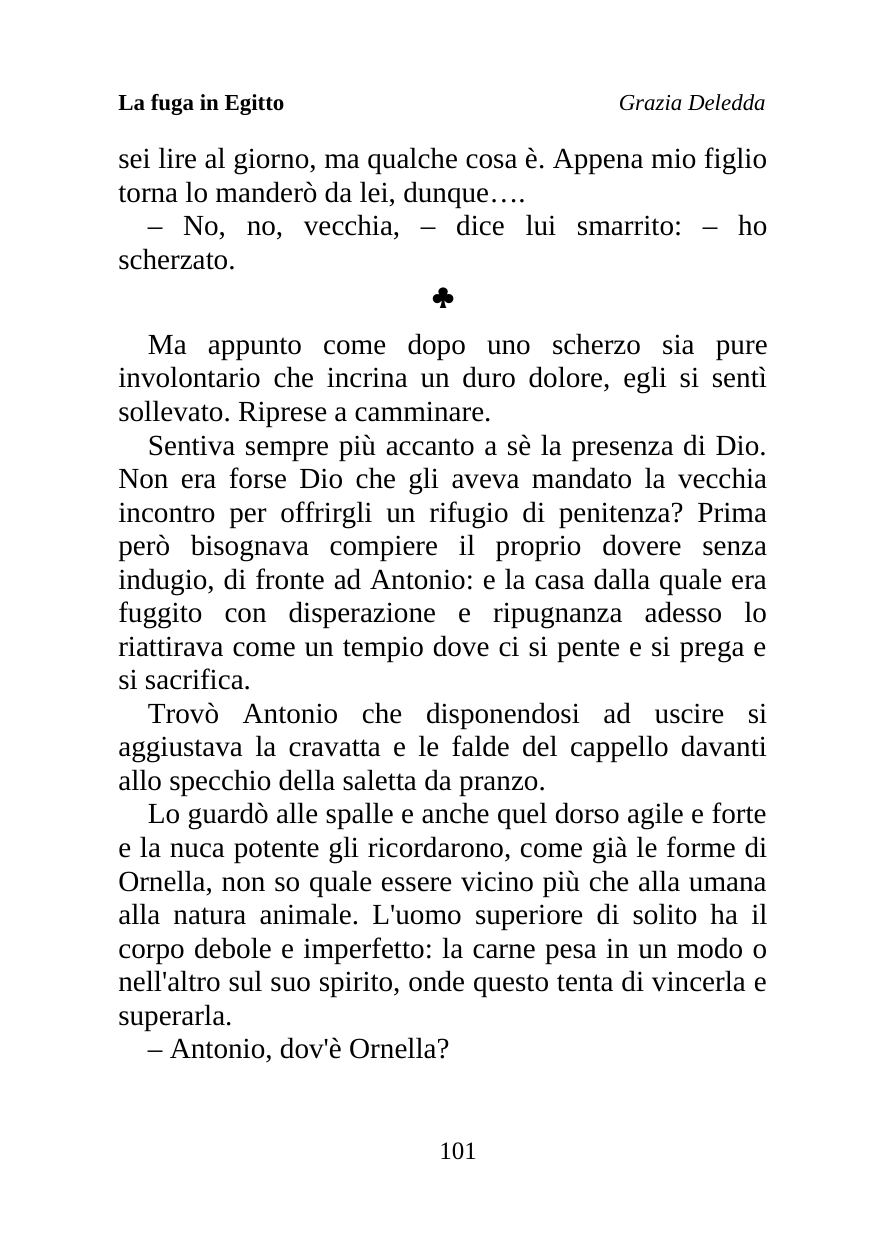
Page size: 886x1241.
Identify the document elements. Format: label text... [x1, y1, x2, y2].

text Ma appunto come dopo uno scherzo sia pure involontario che incrina un duro dolore, egli si sentì sollevato. Riprese a camminare. [118, 327, 768, 428]
text sei lire al giorno, ma qualche cosa è. Appena mio figlio torna lo manderò da lei, dunque…. [118, 141, 768, 208]
text Trovò Antonio che disponendosi ad uscire si aggiustava la cravatta e le falde del cappello davanti allo specchio della saletta da pranzo. [118, 696, 768, 797]
text Sentiva sempre più accanto a sè la presenza di Dio. Non era forse Dio che gli aveva mandato la vecchia incontro per offrirgli un rifugio di penitenza? Prima però bisognava compiere il proprio dovere senza indugio, di fronte ad Antonio: e la casa dalla quale era fuggito con disperazione e ripugnanza adesso lo riattirava come un tempio dove ci si pente e si prega e si sacrifica. [118, 428, 768, 696]
text  [118, 288, 768, 314]
text – No, no, vecchia, – dice lui smarrito: – ho scherzato. [118, 208, 768, 276]
text Lo guardò alle spalle e anche quel dorso agile e forte e la nuca potente gli ricordarono, come già le forme di Ornella, non so quale essere vicino più che alla umana alla natura animale. L'uomo superiore di solito ha il corpo debole e imperfetto: la carne pesa in un modo o nell'altro sul suo spirito, onde questo tenta di vincerla e superarla. [118, 797, 768, 1031]
text – Antonio, dov'è Ornella? [118, 1031, 768, 1065]
